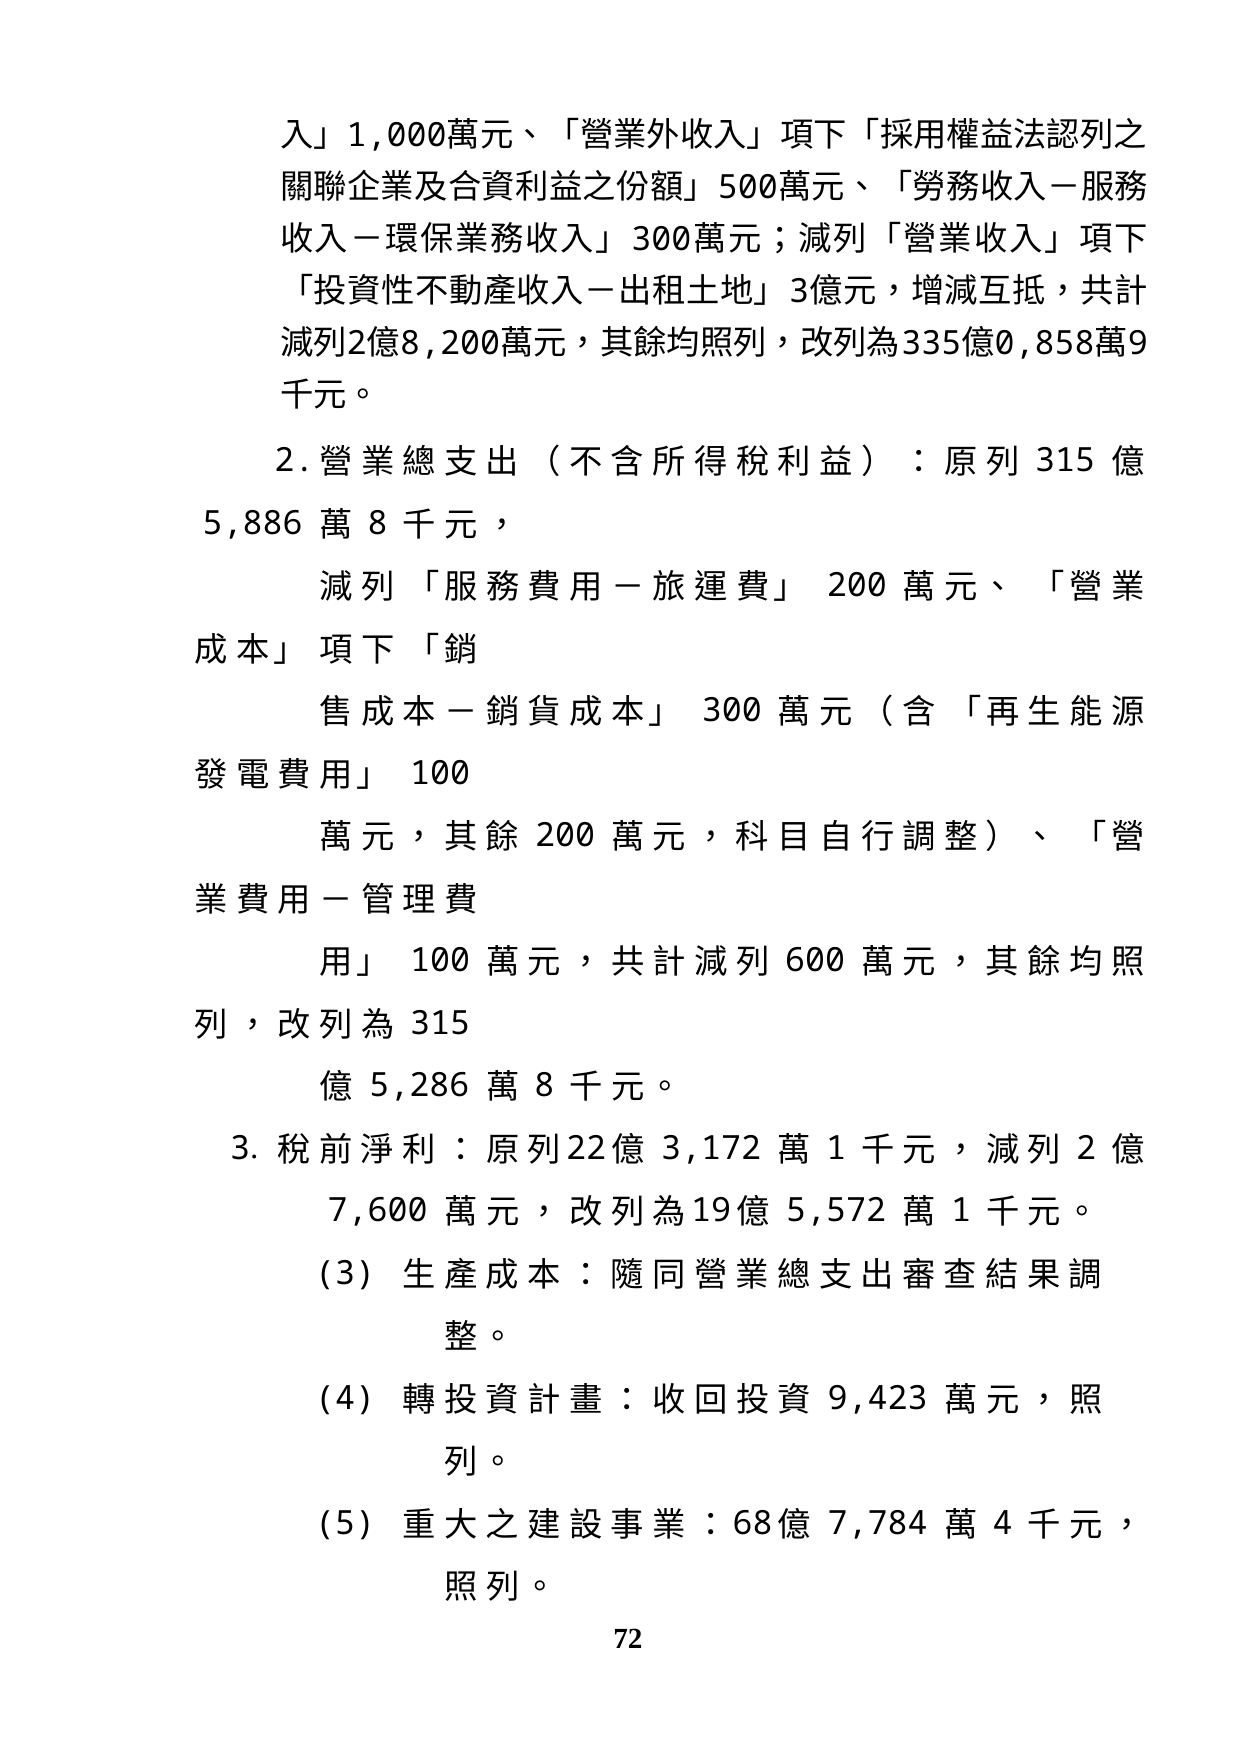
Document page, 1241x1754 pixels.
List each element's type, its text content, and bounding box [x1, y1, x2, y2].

text 萬元，其餘200萬元，科目自行調整）、「營業費用－管理費 [176, 792, 1148, 917]
text 3.稅前淨利：原列22億3,172萬1千元，減列2億7,600萬元，改列為19億5,572萬1千元。 [115, 1105, 1148, 1230]
text 售成本－銷貨成本」300萬元（含「再生能源發電費用」100 [176, 667, 1148, 792]
text 入」1,000萬元、「營業外收入」項下「採用權益法認列之關聯企業及合資利益之份額」500萬元、「勞務收入－服務收入－環保業務收入」300萬元；減列「營業收入」項下「投資性不動產收入－出租土地」3億元，增減互抵，共計減列2億8,200萬元，其餘均照列，改列為335億0,858萬9千元。 [245, 105, 1148, 417]
text 2.營業總支出（不含所得稅利益）：原列315億5,886萬8千元， [176, 417, 1148, 542]
list 重大之建設事業：68億7,784萬4千元，照列。 [305, 1480, 1148, 1605]
text 億5,286萬8千元。 [176, 1042, 1148, 1105]
list 轉投資計畫：收回投資9,423萬元，照列。 [305, 1355, 1148, 1480]
text 減列「服務費用－旅運費」200萬元、「營業成本」項下「銷 [176, 542, 1148, 667]
list 生產成本：隨同營業總支出審查結果調整。 [305, 1230, 1148, 1355]
text 用」100萬元，共計減列600萬元，其餘均照列，改列為315 [176, 917, 1148, 1042]
